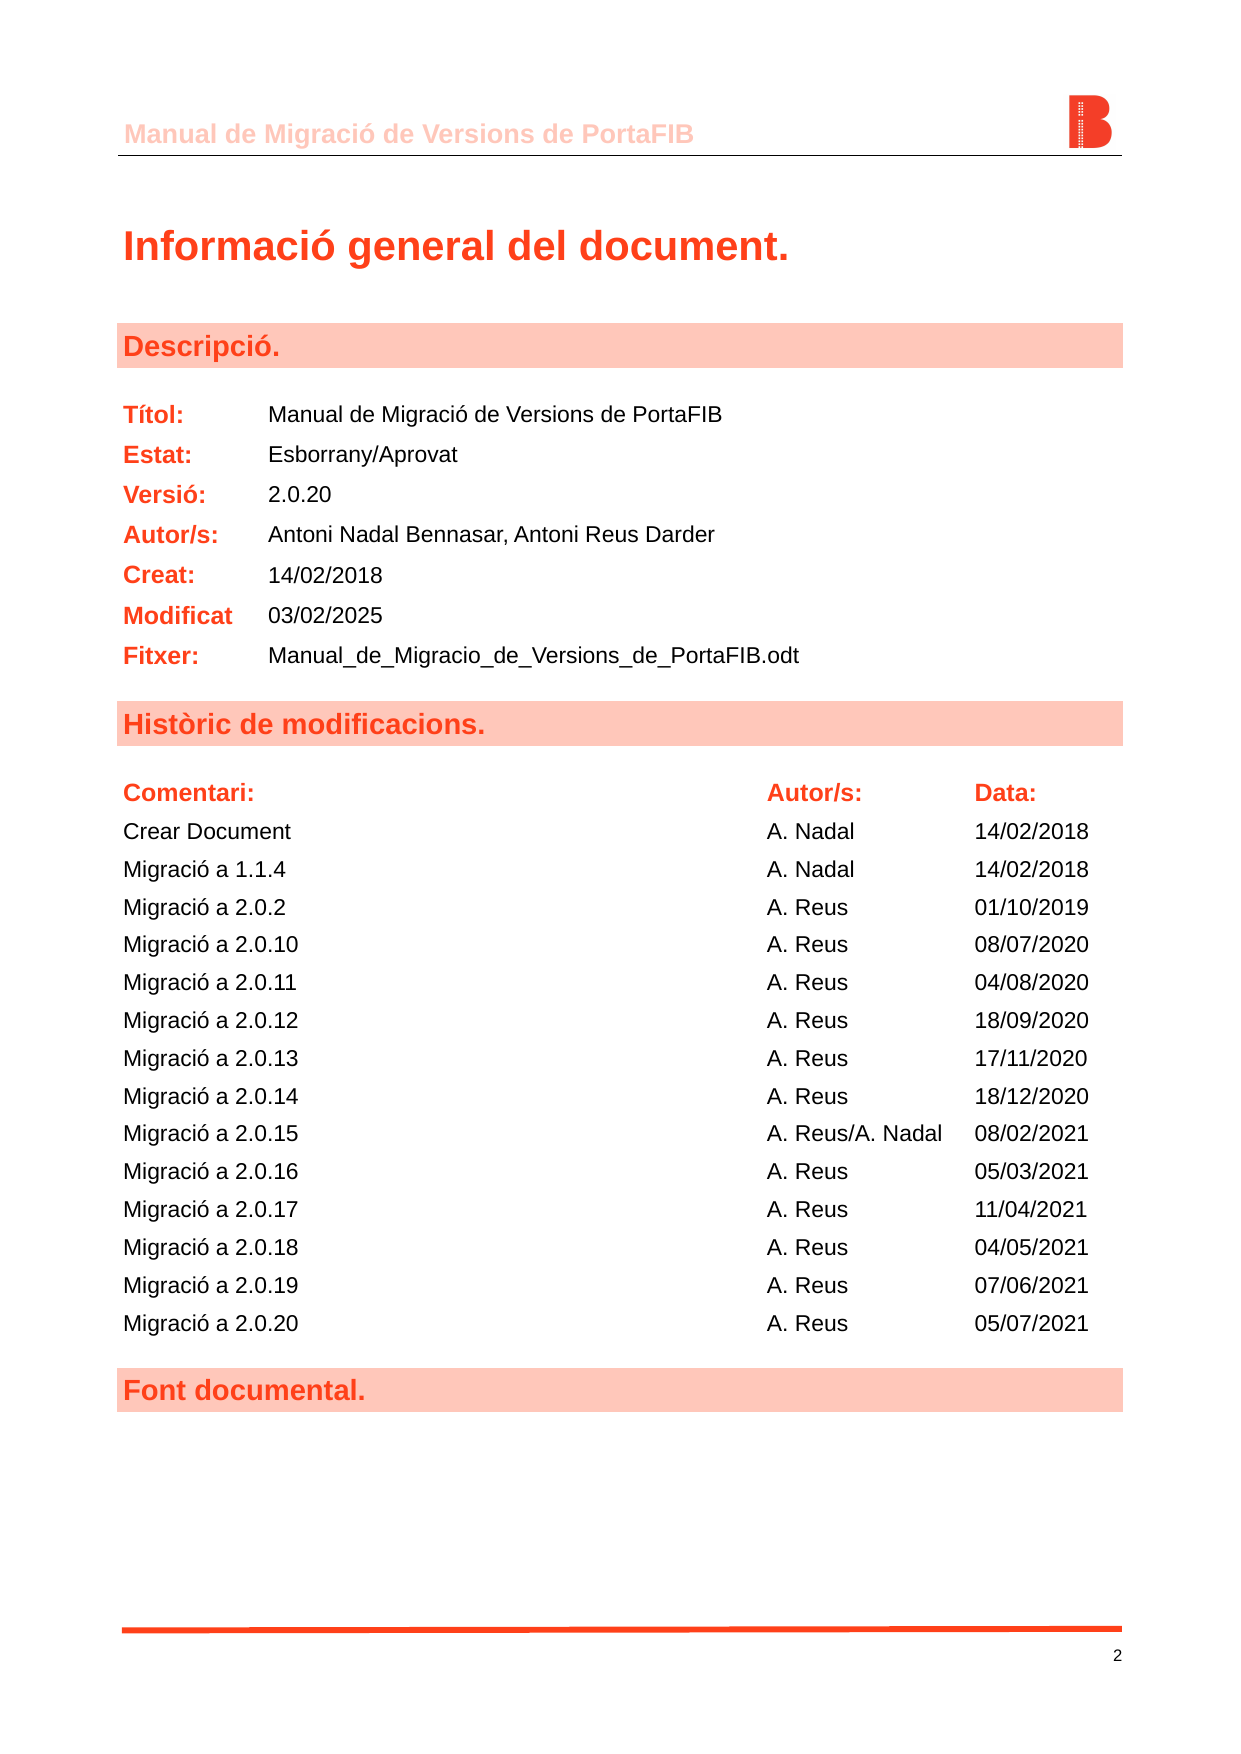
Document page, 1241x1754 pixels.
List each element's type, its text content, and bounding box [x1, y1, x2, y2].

table_cell Autor/s: [117, 515, 262, 555]
table_cell Data: [969, 772, 1123, 812]
table_cell A. Reus [761, 964, 968, 1001]
table_cell Fitxer: [117, 635, 262, 675]
table_cell A. Reus [761, 1266, 968, 1304]
table_cell Migració a 2.0.15 [117, 1115, 761, 1152]
table_cell [117, 1413, 1123, 1438]
table_cell A. Reus [761, 1153, 968, 1190]
table_cell Crear Document [117, 812, 761, 850]
table_cell [117, 675, 1123, 701]
table_cell Descripció. [117, 323, 1123, 368]
table_cell [117, 1438, 1123, 1476]
table_cell 14/02/2018 [969, 850, 1123, 888]
table_cell 04/05/2021 [969, 1228, 1123, 1266]
table_cell Migració a 2.0.10 [117, 926, 761, 963]
table_cell 18/12/2020 [969, 1077, 1123, 1115]
table_cell Migració a 2.0.14 [117, 1077, 761, 1115]
table_cell Comentari: [117, 772, 761, 812]
picture [1063, 94, 1117, 150]
table_cell 11/04/2021 [969, 1190, 1123, 1228]
table_cell Manual_de_Migracio_de_Versions_de_PortaFIB.odt [262, 635, 1123, 675]
table_cell 18/09/2020 [969, 1001, 1123, 1039]
table_cell Migració a 2.0.20 [117, 1304, 761, 1342]
table_cell 14/02/2018 [969, 812, 1123, 850]
table_cell Migració a 2.0.11 [117, 964, 761, 1001]
table_cell 08/02/2021 [969, 1115, 1123, 1152]
table_cell A. Reus [761, 1304, 968, 1342]
table_cell 04/08/2020 [969, 964, 1123, 1001]
table_cell [117, 1342, 1123, 1367]
table_cell Migració a 2.0.16 [117, 1153, 761, 1190]
table_cell Versió: [117, 474, 262, 514]
table_cell Històric de modificacions. [117, 701, 1123, 746]
table_cell A. Nadal [761, 812, 968, 850]
table_cell [117, 1476, 1123, 1516]
table_cell 07/06/2021 [969, 1266, 1123, 1304]
table_cell A. Reus [761, 1190, 968, 1228]
table_cell 17/11/2020 [969, 1039, 1123, 1077]
table_cell A. Reus [761, 1001, 968, 1039]
table_cell [117, 1554, 1123, 1592]
table_cell Migració a 2.0.2 [117, 888, 761, 926]
table_cell A. Reus/A. Nadal [761, 1115, 968, 1152]
table_cell Títol: [117, 394, 262, 434]
table_cell Autor/s: [761, 772, 968, 812]
table_cell 08/07/2020 [969, 926, 1123, 963]
table_cell 01/10/2019 [969, 888, 1123, 926]
table_cell 14/02/2018 [262, 555, 1123, 595]
table_cell A. Reus [761, 1228, 968, 1266]
table_cell Esborrany/Aprovat [262, 434, 1123, 474]
table_cell 05/03/2021 [969, 1153, 1123, 1190]
table_cell Modificat [117, 595, 262, 635]
table_cell Migració a 2.0.18 [117, 1228, 761, 1266]
table_cell Migració a 2.0.12 [117, 1001, 761, 1039]
table_cell [117, 368, 1123, 394]
table_cell Migració a 2.0.13 [117, 1039, 761, 1077]
table_cell Font documental. [117, 1368, 1123, 1412]
table_cell Creat: [117, 555, 262, 595]
table_cell Migració a 2.0.17 [117, 1190, 761, 1228]
table_cell 03/02/2025 [262, 595, 1123, 635]
table_cell A. Reus [761, 1039, 968, 1077]
table_cell A. Nadal [761, 850, 968, 888]
table_cell [117, 746, 1123, 772]
table_cell A. Reus [761, 1077, 968, 1115]
table_cell Migració a 1.1.4 [117, 850, 761, 888]
table_cell [117, 1516, 1123, 1554]
table_cell Antoni Nadal Bennasar, Antoni Reus Darder [262, 515, 1123, 555]
table_cell Manual de Migració de Versions de PortaFIB [262, 394, 1123, 434]
table_cell 2.0.20 [262, 474, 1123, 514]
table_cell Estat: [117, 434, 262, 474]
table_cell A. Reus [761, 888, 968, 926]
table_cell A. Reus [761, 926, 968, 963]
table_cell 05/07/2021 [969, 1304, 1123, 1342]
table_cell Migració a 2.0.19 [117, 1266, 761, 1304]
table_header Informació general del document. [117, 216, 1123, 323]
